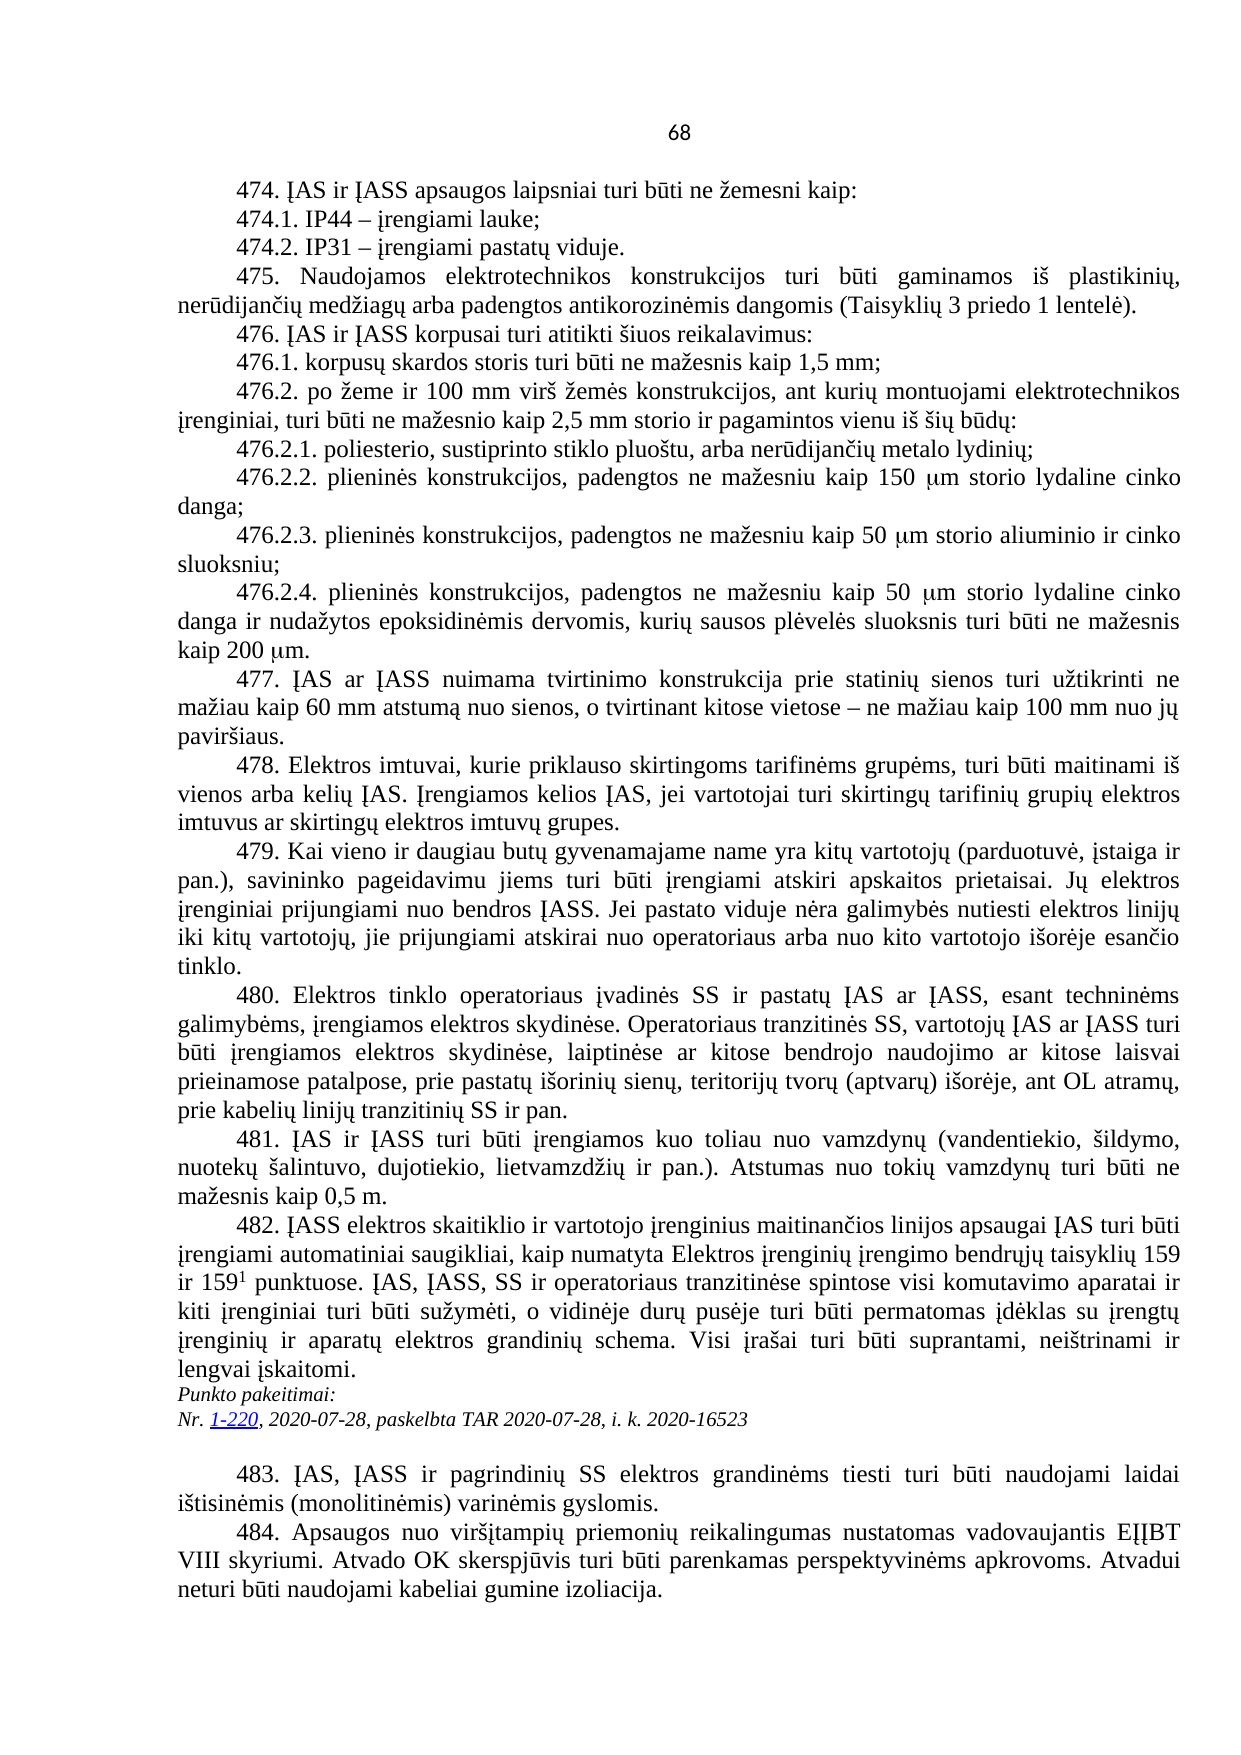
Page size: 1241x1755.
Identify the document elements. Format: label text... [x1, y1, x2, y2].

text 476.2.1. poliesterio, sustiprinto stiklo pluoštu, arba nerūdijančių metalo lydinių; [177, 434, 1181, 462]
text 477. ĮAS ar ĮASS nuimama tvirtinimo konstrukcija prie statinių sienos turi užtikrinti ne mažiau kaip 60 mm atstumą nuo sienos, o tvirtinant kitose vietose – ne mažiau kaip 100 mm nuo jų paviršiaus. [177, 664, 1181, 750]
text 476. ĮAS ir ĮASS korpusai turi atitikti šiuos reikalavimus: [177, 319, 1181, 347]
text 479. Kai vieno ir daugiau butų gyvenamajame name yra kitų vartotojų (parduotuvė, įstaiga ir pan.), savininko pageidavimu jiems turi būti įrengiami atskiri apskaitos prietaisai. Jų elektros įrenginiai prijungiami nuo bendros ĮASS. Jei pastato viduje nėra galimybės nutiesti elektros linijų iki kitų vartotojų, jie prijungiami atskirai nuo operatoriaus arba nuo kito vartotojo išorėje esančio tinklo. [177, 836, 1181, 980]
text Punkto pakeitimai: [177, 1382, 1181, 1406]
text 474.1. IP44 – įrengiami lauke; [177, 204, 1181, 232]
text 476.2. po žeme ir 100 mm virš žemės konstrukcijos, ant kurių montuojami elektrotechnikos įrenginiai, turi būti ne mažesnio kaip 2,5 mm storio ir pagamintos vienu iš šių būdų: [177, 376, 1181, 434]
text 475. Naudojamos elektrotechnikos konstrukcijos turi būti gaminamos iš plastikinių, nerūdijančių medžiagų arba padengtos antikorozinėmis dangomis (Taisyklių 3 priedo 1 lentelė). [177, 261, 1181, 319]
text 476.2.3. plieninės konstrukcijos, padengtos ne mažesniu kaip 50 m storio aliuminio ir cinko sluoksniu; [177, 520, 1181, 577]
text 476.2.4. plieninės konstrukcijos, padengtos ne mažesniu kaip 50 m storio lydaline cinko danga ir nudažytos epoksidinėmis dervomis, kurių sausos plėvelės sluoksnis turi būti ne mažesnis kaip 200 m. [177, 577, 1181, 664]
text 476.1. korpusų skardos storis turi būti ne mažesnis kaip 1,5 mm; [177, 347, 1181, 376]
text 480. Elektros tinklo operatoriaus įvadinės SS ir pastatų ĮAS ar ĮASS, esant techninėms galimybėms, įrengiamos elektros skydinėse. Operatoriaus tranzitinės SS, vartotojų ĮAS ar ĮASS turi būti įrengiamos elektros skydinėse, laiptinėse ar kitose bendrojo naudojimo ar kitose laisvai prieinamose patalpose, prie pastatų išorinių sienų, teritorijų tvorų (aptvarų) išorėje, ant OL atramų, prie kabelių linijų tranzitinių SS ir pan. [177, 980, 1181, 1124]
text 474. ĮAS ir ĮASS apsaugos laipsniai turi būti ne žemesni kaip: [177, 175, 1181, 204]
text 484. Apsaugos nuo viršįtampių priemonių reikalingumas nustatomas vadovaujantis EĮĮBT VIII skyriumi. Atvado OK skerspjūvis turi būti parenkamas perspektyvinėms apkrovoms. Atvadui neturi būti naudojami kabeliai gumine izoliacija. [177, 1517, 1181, 1603]
text 482. ĮASS elektros skaitiklio ir vartotojo įrenginius maitinančios linijos apsaugai ĮAS turi būti įrengiami automatiniai saugikliai, kaip numatyta Elektros įrenginių įrengimo bendrųjų taisyklių 159 ir 1591 punktuose. ĮAS, ĮASS, SS ir operatoriaus tranzitinėse spintose visi komutavimo aparatai ir kiti įrenginiai turi būti sužymėti, o vidinėje durų pusėje turi būti permatomas įdėklas su įrengtų įrenginių ir aparatų elektros grandinių schema. Visi įrašai turi būti suprantami, neištrinami ir lengvai įskaitomi. [177, 1210, 1181, 1382]
text 474.2. IP31 – įrengiami pastatų viduje. [177, 232, 1181, 261]
text 478. Elektros imtuvai, kurie priklauso skirtingoms tarifinėms grupėms, turi būti maitinami iš vienos arba kelių ĮAS. Įrengiamos kelios ĮAS, jei vartotojai turi skirtingų tarifinių grupių elektros imtuvus ar skirtingų elektros imtuvų grupes. [177, 750, 1181, 836]
text 483. ĮAS, ĮASS ir pagrindinių SS elektros grandinėms tiesti turi būti naudojami laidai ištisinėmis (monolitinėmis) varinėmis gyslomis. [177, 1459, 1181, 1517]
text 476.2.2. plieninės konstrukcijos, padengtos ne mažesniu kaip 150 m storio lydaline cinko danga; [177, 462, 1181, 520]
text 481. ĮAS ir ĮASS turi būti įrengiamos kuo toliau nuo vamzdynų (vandentiekio, šildymo, nuotekų šalintuvo, dujotiekio, lietvamzdžių ir pan.). Atstumas nuo tokių vamzdynų turi būti ne mažesnis kaip 0,5 m. [177, 1124, 1181, 1210]
text Nr. 1-220, 2020-07-28, paskelbta TAR 2020-07-28, i. k. 2020-16523 [177, 1406, 1181, 1431]
